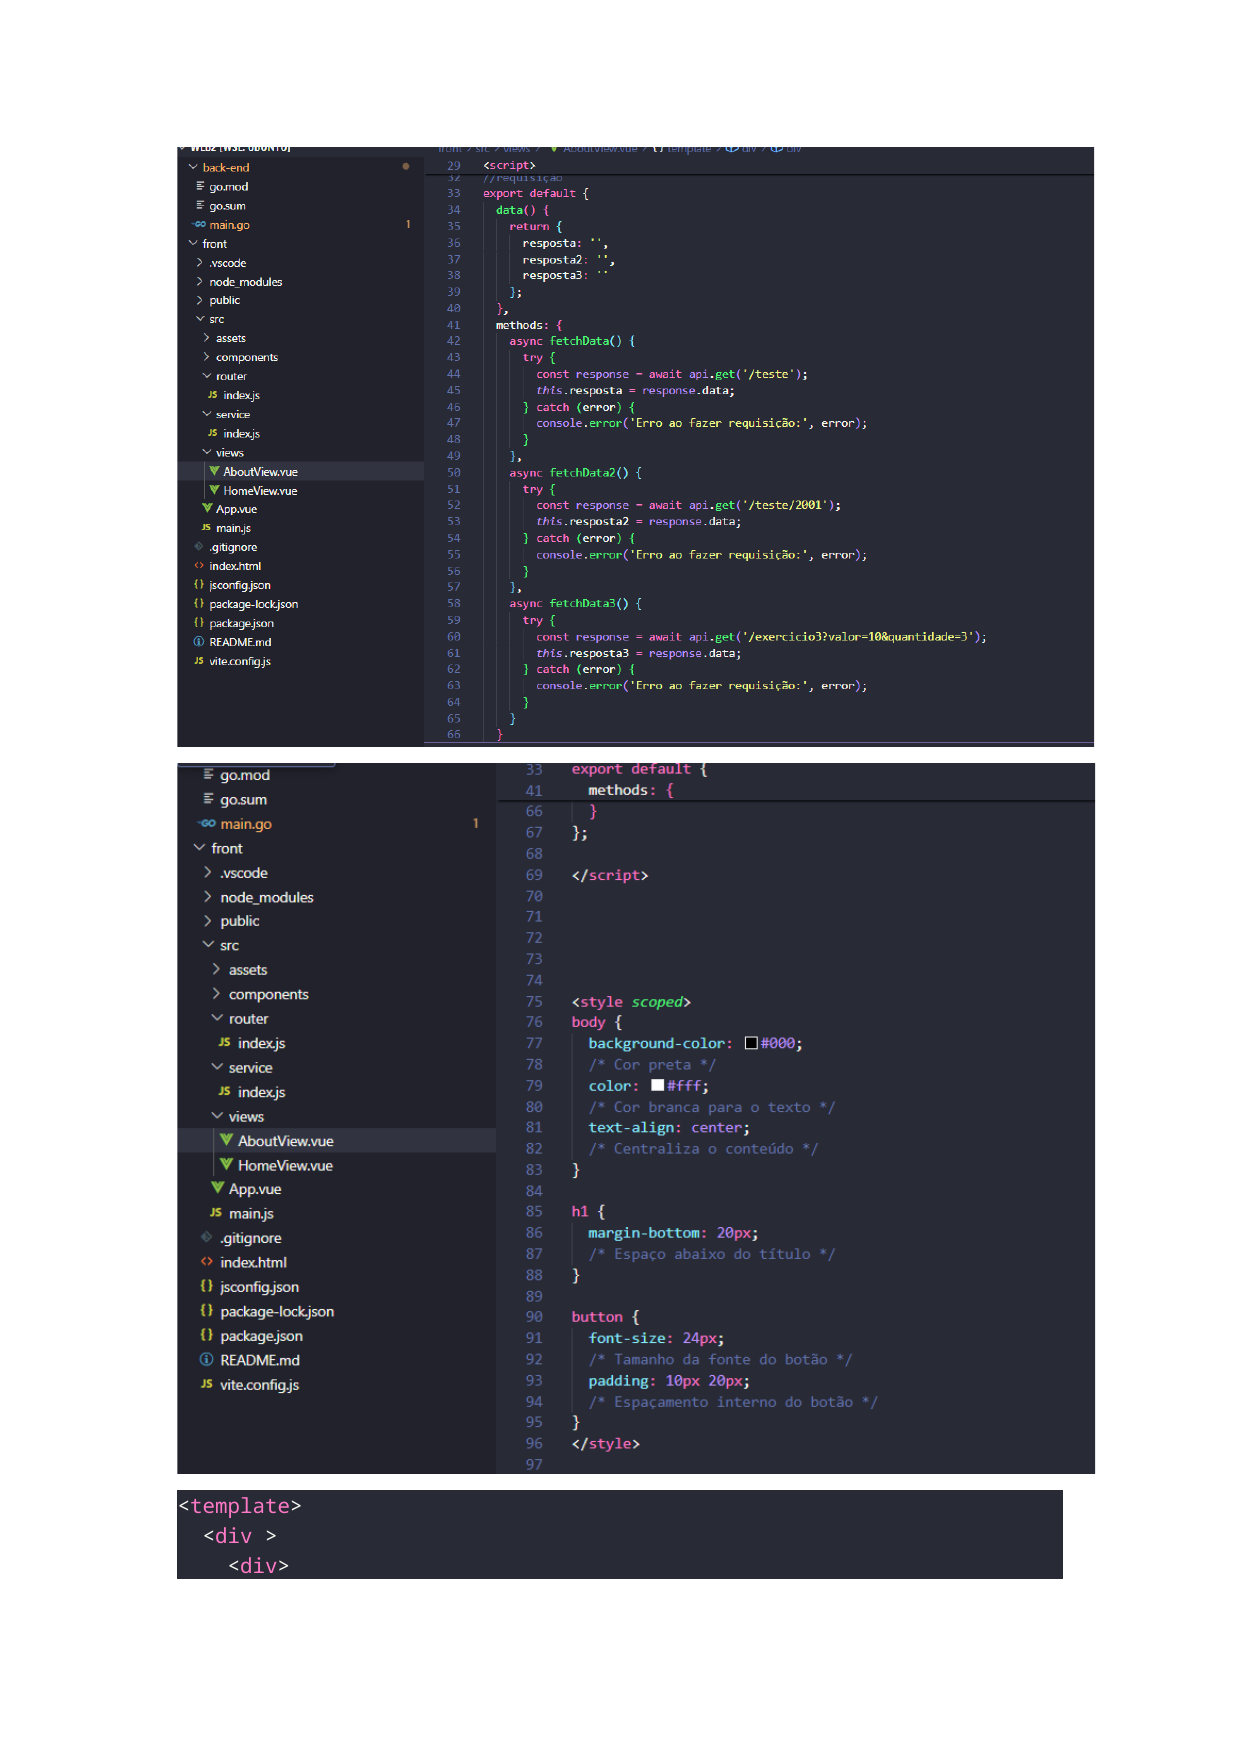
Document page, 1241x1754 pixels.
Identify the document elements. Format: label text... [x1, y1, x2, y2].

text <template> [177, 1490, 1063, 1520]
text <div> [177, 1550, 1063, 1579]
text <div > [177, 1520, 1063, 1550]
